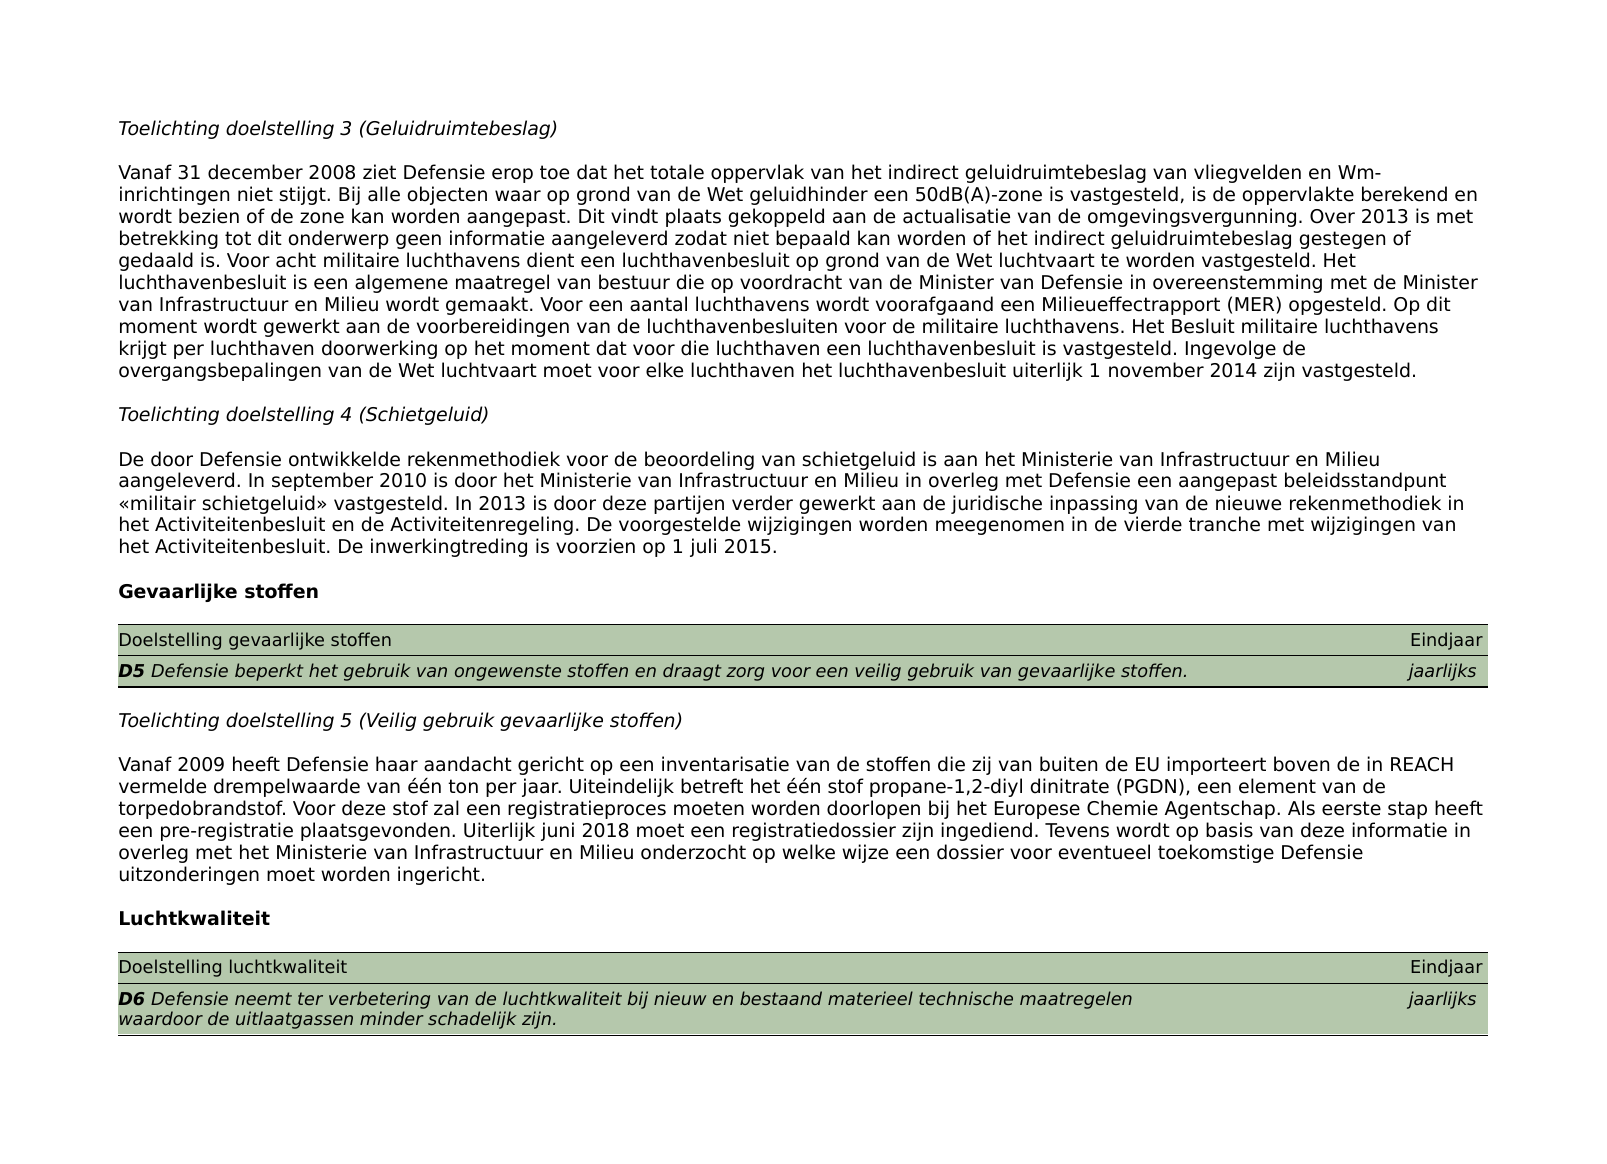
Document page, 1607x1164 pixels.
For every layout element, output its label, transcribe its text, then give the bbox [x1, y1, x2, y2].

subtitle Toelichting doelstelling 5 (Veilig gebruik gevaarlijke stoffen) [118, 710, 1488, 732]
subtitle Luchtkwaliteit [118, 908, 1488, 930]
table_cell D5 Defensie beperkt het gebruik van ongewenste stoffen en draagt zorg voor een veilig gebruik van gevaarlijke stoffen. [118, 656, 1214, 686]
text De door Defensie ontwikkelde rekenmethodiek voor de beoordeling van schietgeluid is aan het Ministerie van Infrastructuur en Milieu aangeleverd. In september 2010 is door het Ministerie van Infrastructuur en Milieu in overleg met Defensie een aangepast beleidsstandpunt «militair schietgeluid» vastgesteld. In 2013 is door deze partijen verder gewerkt aan de juridische inpassing van de nieuwe rekenmethodiek in het Activiteitenbesluit en de Activiteitenregeling. De voorgestelde wijzigingen worden meegenomen in de vierde tranche met wijzigingen van het Activiteitenbesluit. De inwerkingtreding is voorzien op 1 juli 2015. [118, 448, 1488, 558]
subtitle Toelichting doelstelling 4 (Schietgeluid) [118, 404, 1488, 426]
subtitle Toelichting doelstelling 3 (Geluidruimtebeslag) [118, 118, 1488, 140]
table_cell jaarlijks [1214, 984, 1488, 1034]
text Vanaf 31 december 2008 ziet Defensie erop toe dat het totale oppervlak van het indirect geluidruimtebeslag van vliegvelden en Wm-inrichtingen niet stijgt. Bij alle objecten waar op grond van de Wet geluidhinder een 50dB(A)-zone is vastgesteld, is de oppervlakte berekend en wordt bezien of de zone kan worden aangepast. Dit vindt plaats gekoppeld aan de actualisatie van de omgevingsvergunning. Over 2013 is met betrekking tot dit onderwerp geen informatie aangeleverd zodat niet bepaald kan worden of het indirect geluidruimtebeslag gestegen of gedaald is. Voor acht militaire luchthavens dient een luchthavenbesluit op grond van de Wet luchtvaart te worden vastgesteld. Het luchthavenbesluit is een algemene maatregel van bestuur die op voordracht van de Minister van Defensie in overeenstemming met de Minister van Infrastructuur en Milieu wordt gemaakt. Voor een aantal luchthavens wordt voorafgaand een Milieueffectrapport (MER) opgesteld. Op dit moment wordt gewerkt aan de voorbereidingen van de luchthavenbesluiten voor de militaire luchthavens. Het Besluit militaire luchthavens krijgt per luchthaven doorwerking op het moment dat voor die luchthaven een luchthavenbesluit is vastgesteld. Ingevolge de overgangsbepalingen van de Wet luchtvaart moet voor elke luchthaven het luchthavenbesluit uiterlijk 1 november 2014 zijn vastgesteld. [118, 162, 1488, 382]
table_cell jaarlijks [1214, 656, 1488, 686]
text Vanaf 2009 heeft Defensie haar aandacht gericht op een inventarisatie van de stoffen die zij van buiten de EU importeert boven de in REACH vermelde drempelwaarde van één ton per jaar. Uiteindelijk betreft het één stof propane-1,2-diyl dinitrate (PGDN), een element van de torpedobrandstof. Voor deze stof zal een registratieproces moeten worden doorlopen bij het Europese Chemie Agentschap. Als eerste stap heeft een pre-registratie plaatsgevonden. Uiterlijk juni 2018 moet een registratiedossier zijn ingediend. Tevens wordt op basis van deze informatie in overleg met het Ministerie van Infrastructuur en Milieu onderzocht op welke wijze een dossier voor eventueel toekomstige Defensie uitzonderingen moet worden ingericht. [118, 754, 1488, 886]
table_header Doelstelling gevaarlijke stoffen [118, 625, 1214, 655]
table_header Doelstelling luchtkwaliteit [118, 953, 1214, 983]
table_header Eindjaar [1214, 953, 1488, 983]
table_cell D6 Defensie neemt ter verbetering van de luchtkwaliteit bij nieuw en bestaand materieel technische maatregelen waardoor de uitlaatgassen minder schadelijk zijn. [118, 984, 1214, 1034]
subtitle Gevaarlijke stoffen [118, 581, 1488, 602]
table_header Eindjaar [1214, 625, 1488, 655]
